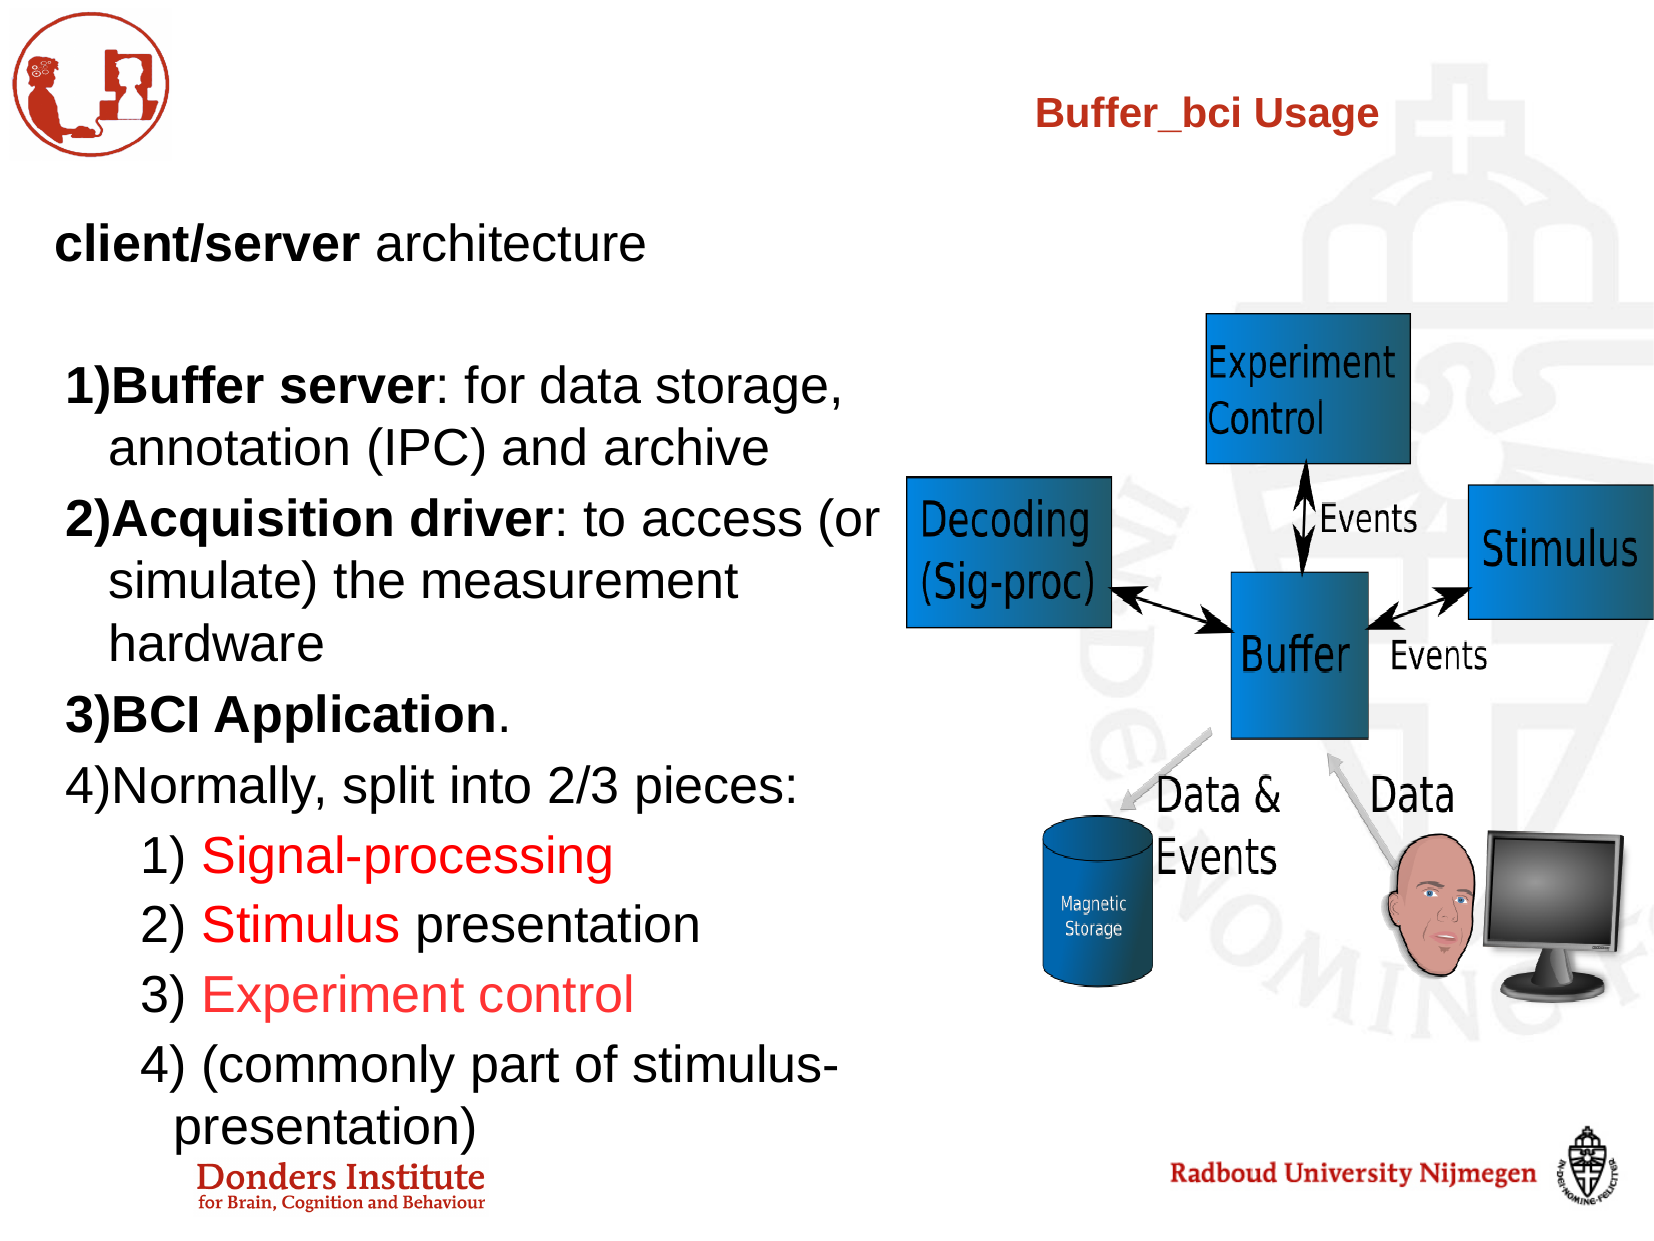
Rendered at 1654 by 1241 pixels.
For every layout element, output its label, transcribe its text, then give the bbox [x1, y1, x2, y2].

picture [0, 0, 1654, 1241]
text_box client/server architecture Buffer server: for data storage, annotation (IPC) and archive Acquisition driver: to access (or simulate) the measurement hardware BCI Application. Normally, split into 2/3 pieces: Signal-processing Stimulus presentation Experiment control (commonly part of stimulus-presentation) [54, 209, 945, 1151]
text_box Buffer_bci Usage [1034, 72, 1620, 150]
